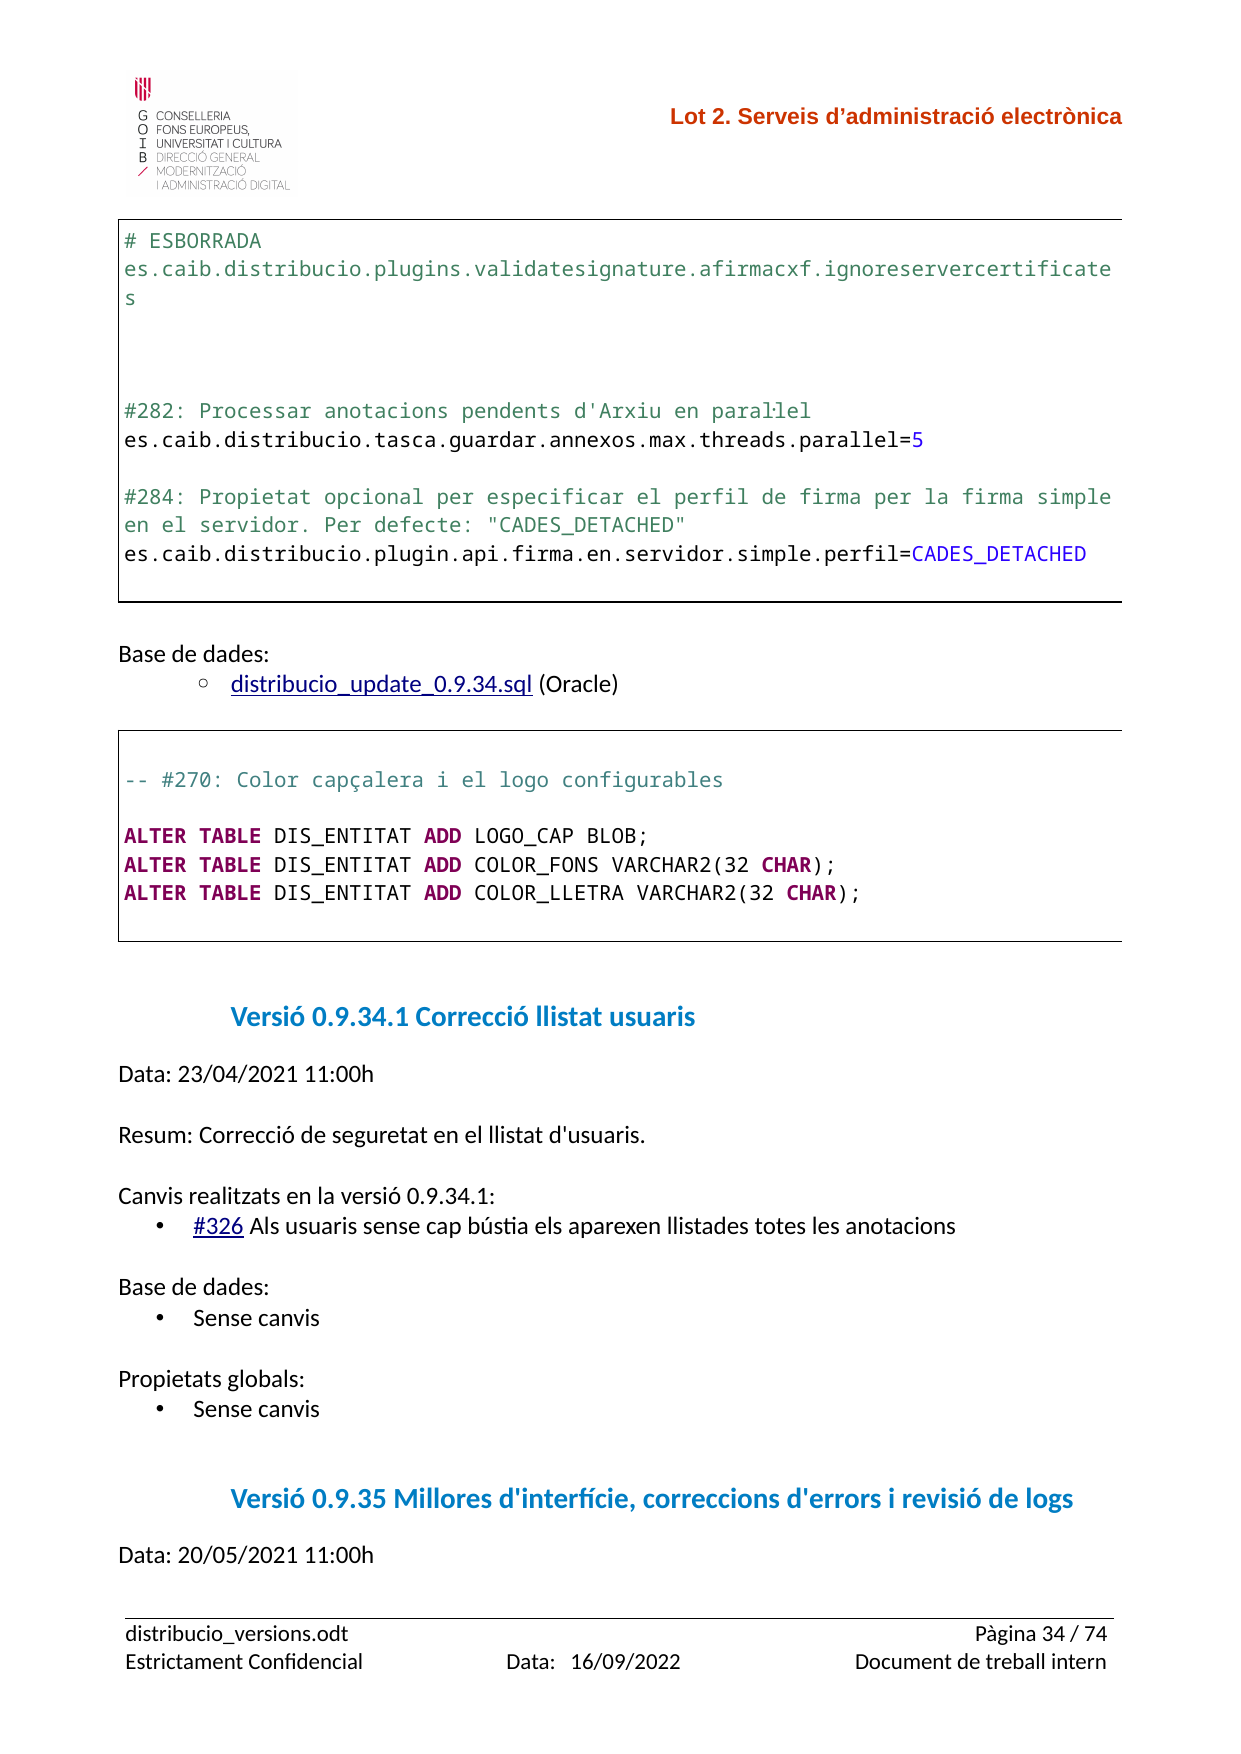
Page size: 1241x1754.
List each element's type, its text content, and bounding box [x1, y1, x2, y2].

table_header -- #270: Color capçalera i el logo configurables ALTER TABLE DIS_ENTITAT ADD LOGO_CAP BLOB; ALTER TABLE DIS_ENTITAT ADD COLOR_FONS VARCHAR2(32 CHAR); ALTER TABLE DIS_ENTITAT ADD COLOR_LLETRA VARCHAR2(32 CHAR); [119, 731, 1122, 941]
text Propietats globals: [118, 1363, 1122, 1393]
table_header # ESBORRADA es.caib.distribucio.plugins.validatesignature.afirmacxf.ignoreservercertificates #282: Processar anotacions pendents d'Arxiu en paral·lel es.caib.distribucio.tasca.guardar.annexos.max.threads.parallel=5 #284: Propietat opcional per especificar el perfil de firma per la firma simple en el servidor. Per defecte: "CADES_DETACHED" es.caib.distribucio.plugin.api.firma.en.servidor.simple.perfil=CADES_DETACHED [119, 220, 1122, 601]
picture [126, 70, 299, 197]
text Base de dades: [118, 1271, 1122, 1302]
list Sense canvis [156, 1393, 1122, 1424]
subtitle Versió 0.9.34.1 Correcció llistat usuaris [153, 998, 1122, 1034]
text Data: 23/04/2021 11:00h [118, 1058, 1122, 1088]
text Canvis realitzats en la versió 0.9.34.1: [118, 1180, 1122, 1210]
text Resum: Correcció de seguretat en el llistat d'usuaris. [118, 1119, 1122, 1149]
list #326 Als usuaris sense cap bústia els aparexen llistades totes les anotacions [156, 1210, 1122, 1241]
list distribucio_update_0.9.34.sql (Oracle) [193, 668, 1122, 699]
text Base de dades: [118, 638, 1122, 668]
list Sense canvis [156, 1302, 1122, 1332]
subtitle Versió 0.9.35 Millores d'interfície, correccions d'errors i revisió de logs [153, 1480, 1122, 1516]
text Data: 20/05/2021 11:00h [118, 1539, 1122, 1570]
